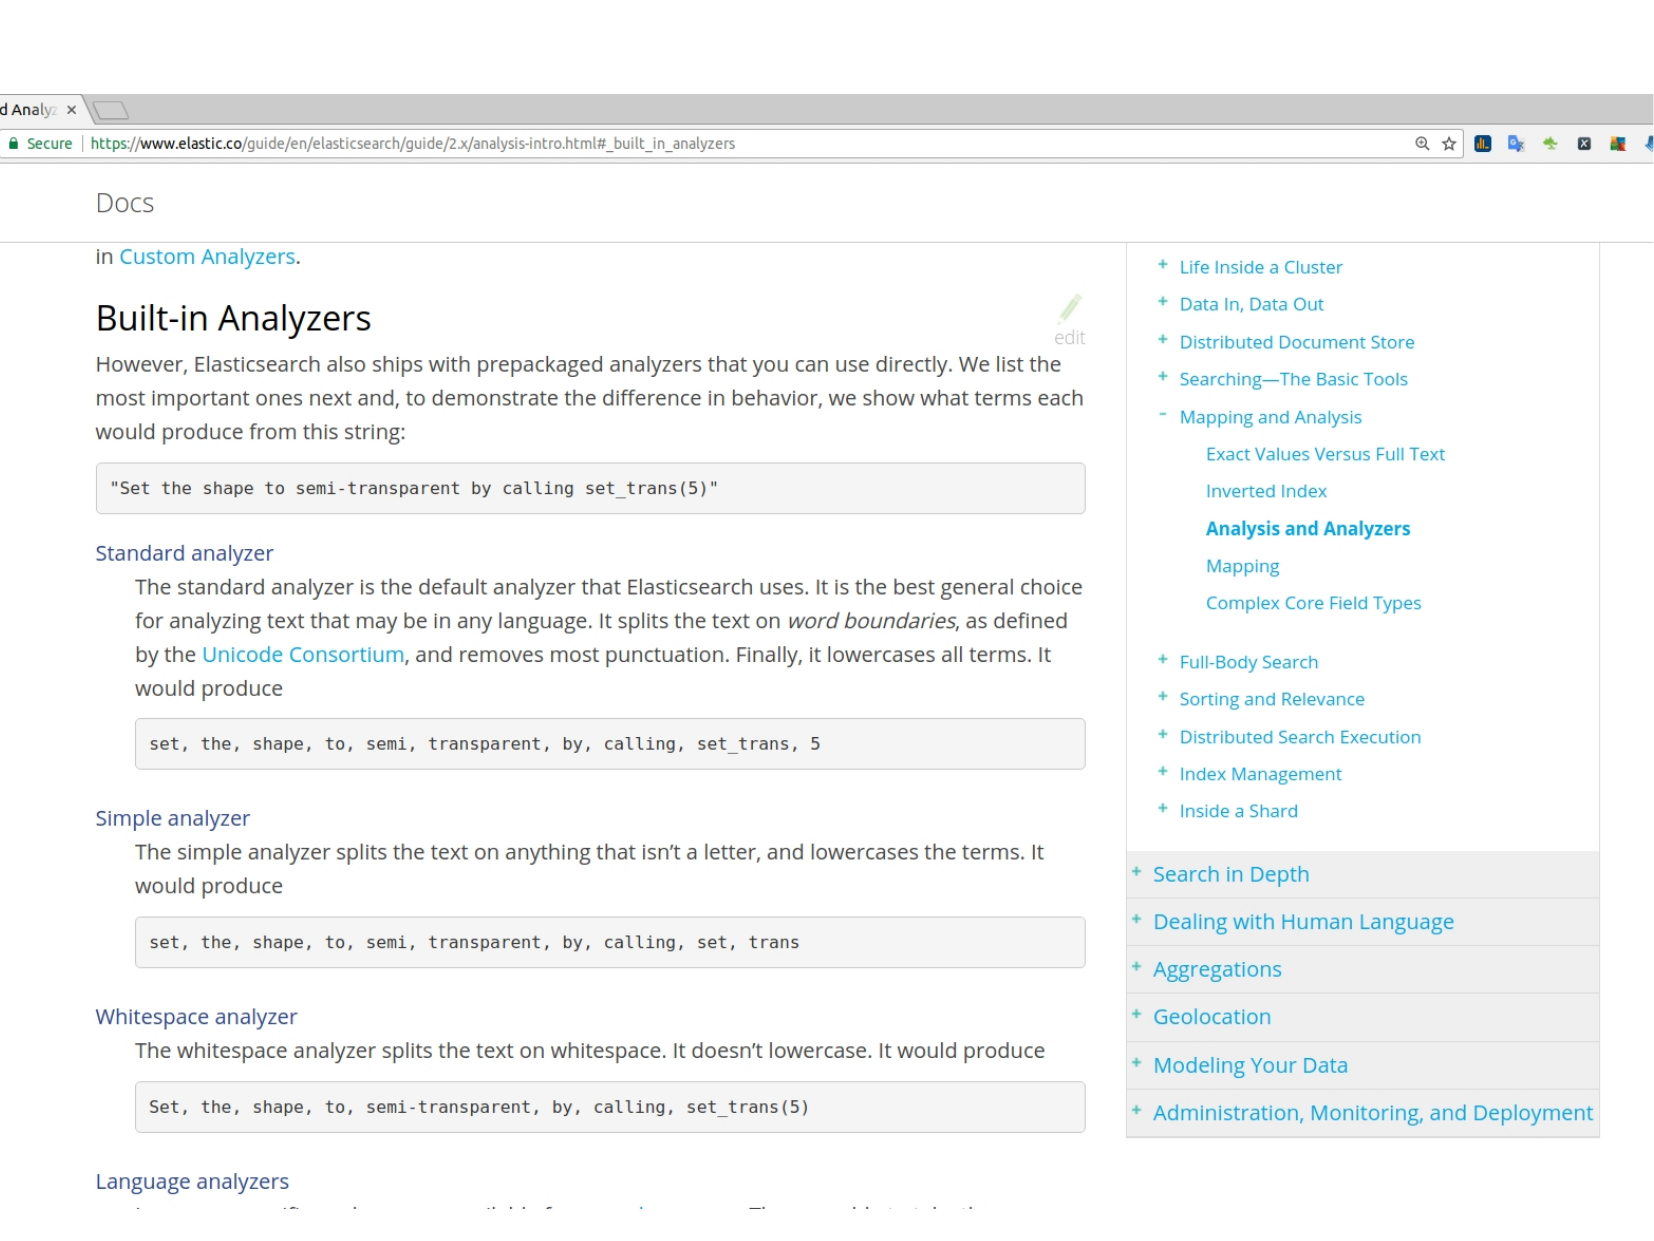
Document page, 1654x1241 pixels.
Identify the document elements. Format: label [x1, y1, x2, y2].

picture [0, 94, 1654, 1209]
